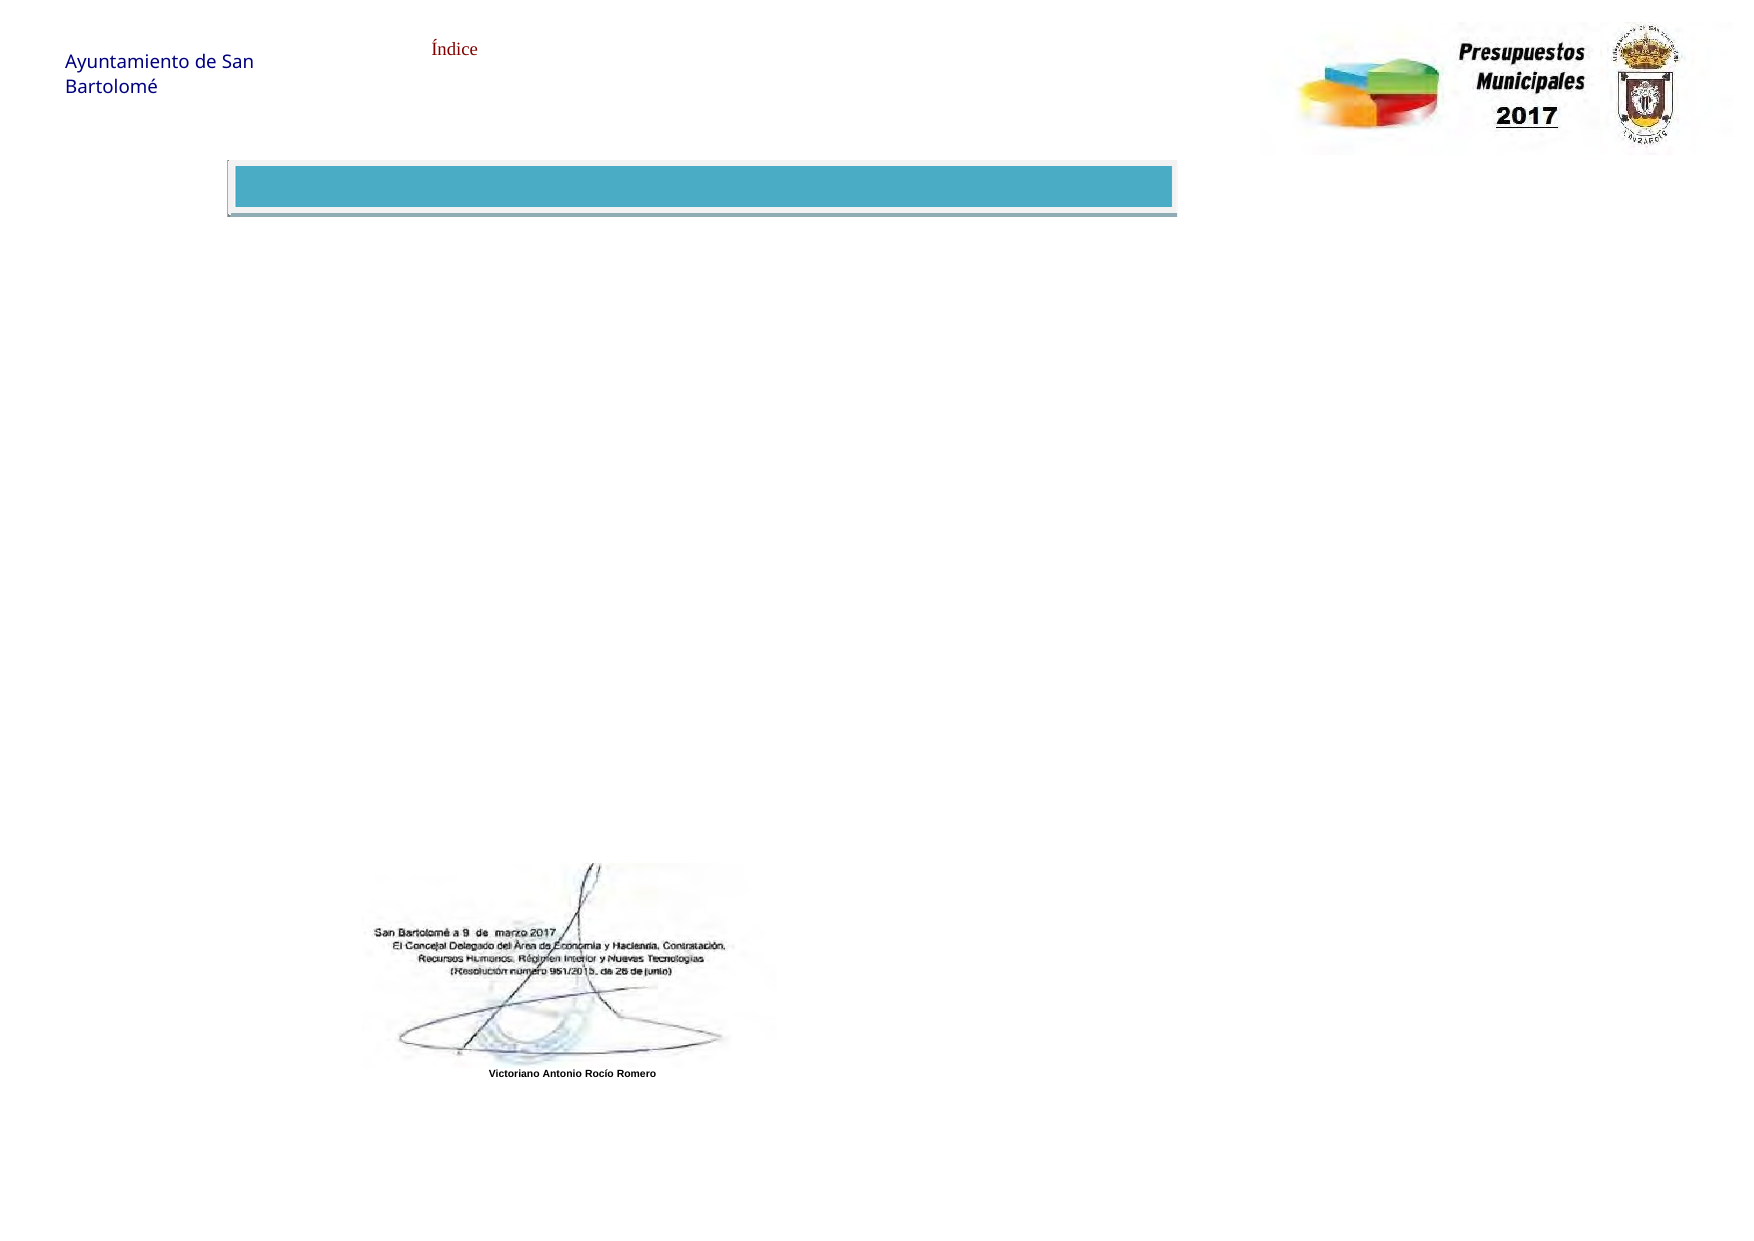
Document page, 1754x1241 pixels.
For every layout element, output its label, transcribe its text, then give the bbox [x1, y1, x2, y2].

text Ayuntamiento de San Bartolomé [65, 48, 339, 99]
text Índice [419, 38, 777, 60]
picture [227, 160, 1178, 217]
picture [1260, 22, 1733, 155]
text Victoriano Antonio Rocío Romero [488, 1068, 777, 1080]
picture [361, 863, 777, 1068]
